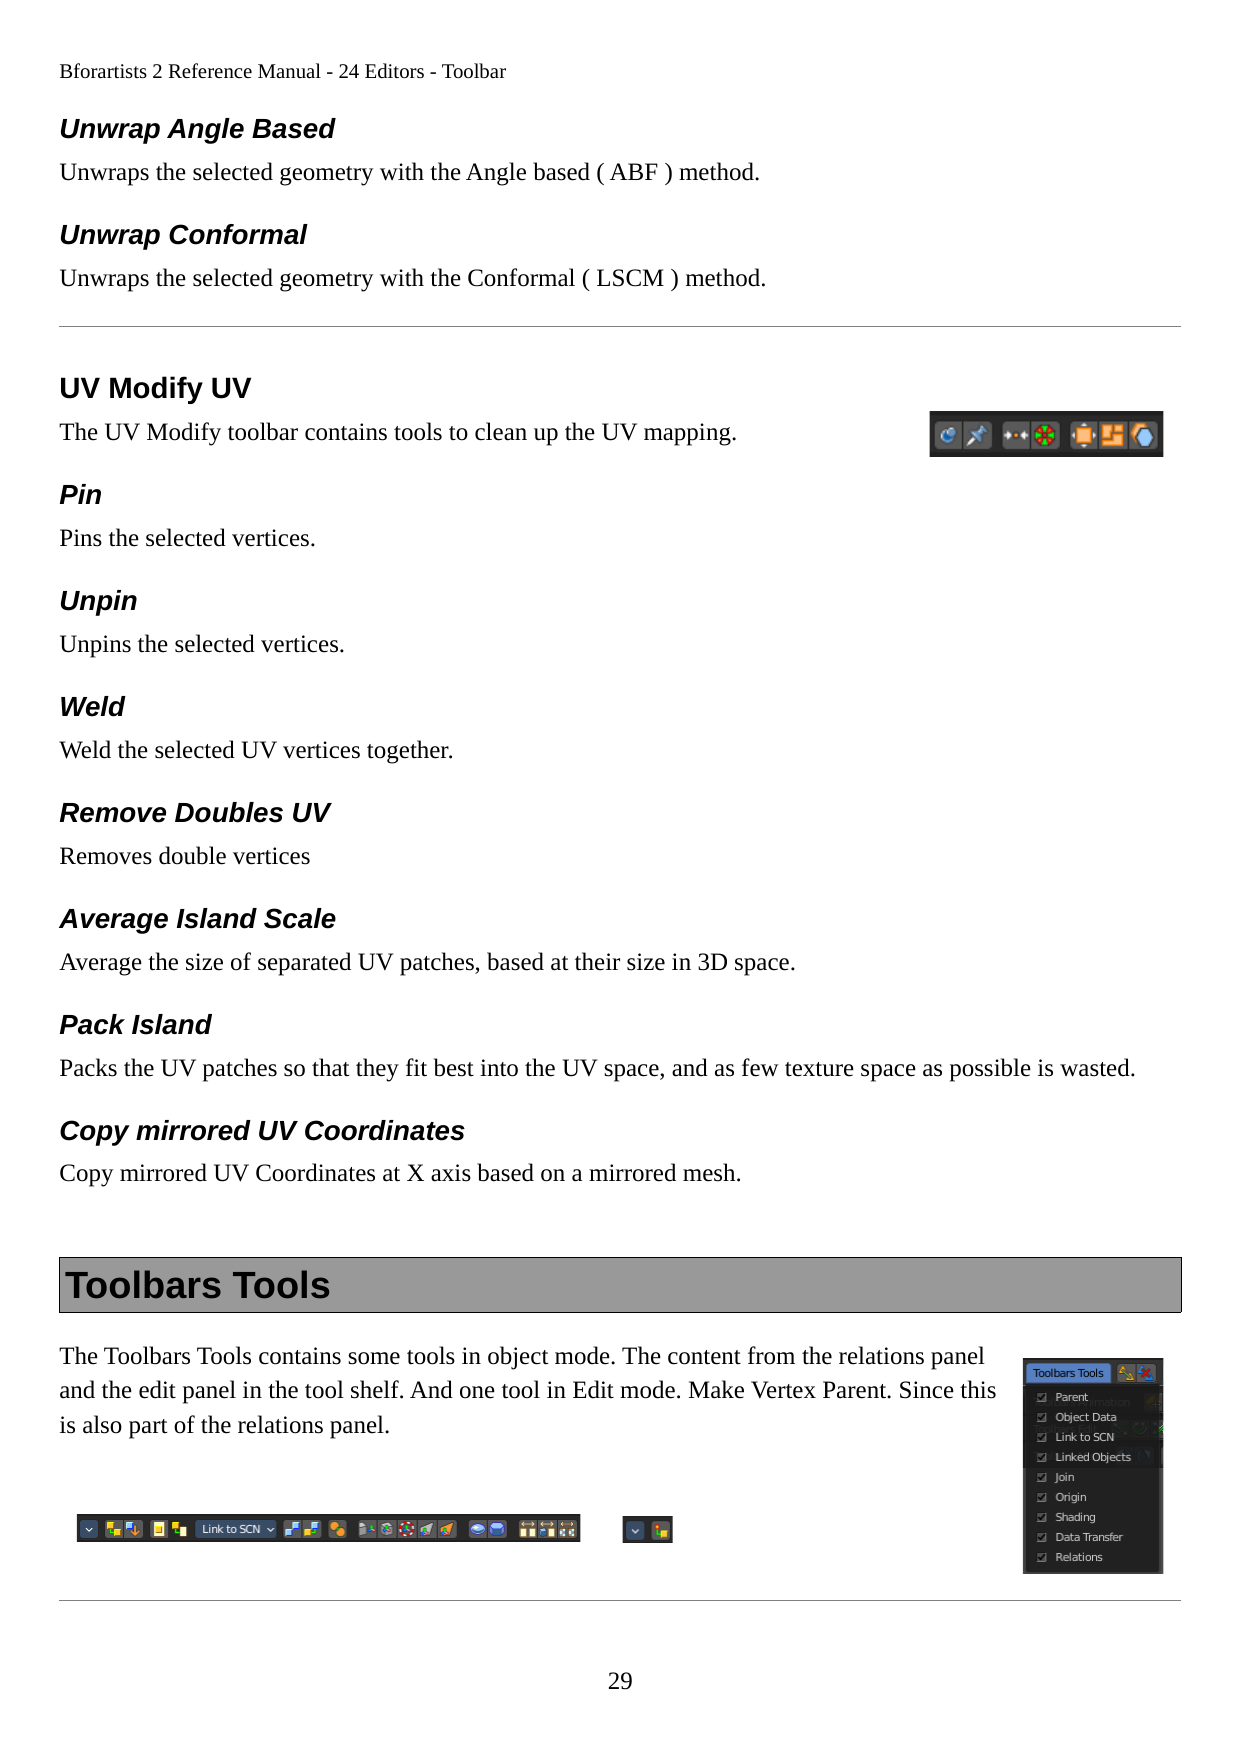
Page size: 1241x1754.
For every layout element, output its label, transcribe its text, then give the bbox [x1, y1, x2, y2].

text Average the size of separated UV patches, based at their size in 3D space. [59, 947, 1181, 975]
subtitle Weld [59, 690, 1181, 722]
text Packs the UV patches so that they fit best into the UV space, and as few texture space as possible is wasted. [59, 1053, 1181, 1081]
subtitle Unwrap Angle Based [59, 113, 1181, 144]
text Unwraps the selected geometry with the Angle based ( ABF ) method. [59, 157, 1181, 186]
subtitle Pin [59, 478, 1181, 510]
subtitle Pack Island [59, 1008, 1181, 1040]
picture [622, 1516, 673, 1543]
subtitle Copy mirrored UV Coordinates [59, 1114, 1181, 1146]
subtitle UV Modify UV [59, 371, 1181, 404]
text Unwraps the selected geometry with the Conformal ( LSCM ) method. [59, 263, 1181, 292]
text Copy mirrored UV Coordinates at X axis based on a mirrored mesh. [59, 1158, 1181, 1187]
picture [1022, 1358, 1164, 1574]
text The UV Modify toolbar contains tools to clean up the UV mapping. [59, 417, 929, 446]
text Weld the selected UV vertices together. [59, 735, 1181, 763]
text Unpins the selected vertices. [59, 629, 1181, 658]
text Pins the selected vertices. [59, 523, 1181, 552]
text Removes double vertices [59, 841, 1181, 869]
picture [929, 411, 1164, 457]
subtitle Unpin [59, 584, 1181, 616]
text The Toolbars Tools contains some tools in object mode. The content from the relations panel and the edit panel in the tool shelf. And one tool in Edit mode. Make Vertex Parent. Since this is also part of the relations panel. [59, 1341, 1181, 1438]
subtitle Remove Doubles UV [59, 796, 1181, 828]
subtitle Unwrap Conformal [59, 218, 1181, 250]
table_header Toolbars Tools [60, 1258, 1181, 1312]
picture [76, 1514, 581, 1542]
subtitle Average Island Scale [59, 902, 1181, 934]
